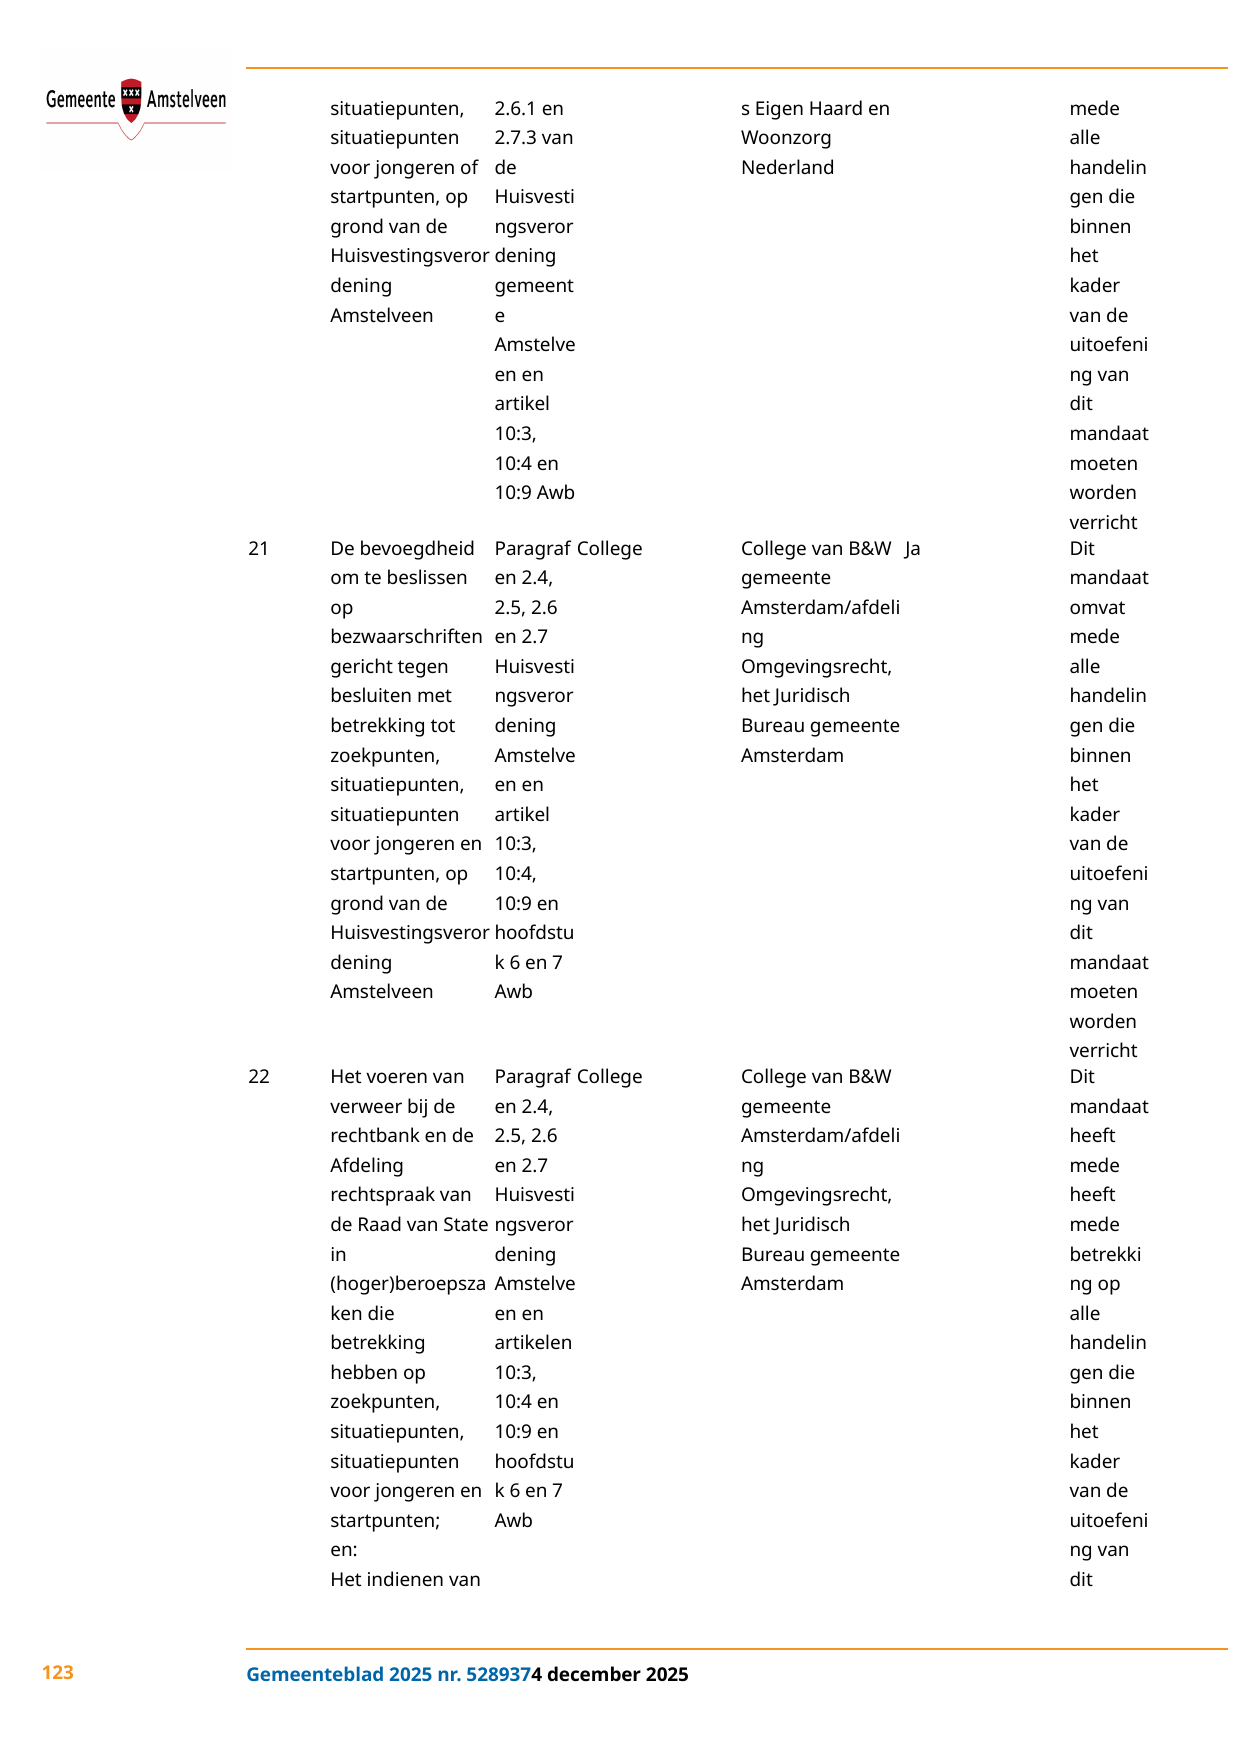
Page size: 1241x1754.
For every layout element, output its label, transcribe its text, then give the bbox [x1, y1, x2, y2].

table_cell [577, 95, 741, 535]
table_cell College [577, 1063, 741, 1592]
table_cell s Eigen Haard en Woonzorg Nederland [741, 95, 905, 535]
table_cell College van B&W gemeente Amsterdam/afdeling Omgevingsrecht, het Juridisch Bureau gemeente Amsterdam [741, 1063, 905, 1592]
table_cell Het voeren van verweer bij de rechtbank en de Afdeling rechtspraak van de Raad van State in (hoger)beroepszaken die betrekking hebben op zoekpunten, situatiepunten, situatiepunten voor jongeren en startpunten; en: Het indienen van [330, 1063, 494, 1592]
table_cell Paragrafen 2.4, 2.5, 2.6 en 2.7 Huisvestingsverordening Amstelveen en artikelen 10:3, 10:4 en 10:9 en hoofdstuk 6 en 7 Awb [494, 1063, 577, 1592]
table_cell College van B&W gemeente Amsterdam/afdeling Omgevingsrecht, het Juridisch Bureau gemeente Amsterdam [741, 535, 905, 1063]
table_cell Dit mandaat heeft mede heeft mede betrekking op alle handelingen die binnen het kader van de uitoefening van dit [1069, 1063, 1152, 1592]
table_cell [987, 95, 1069, 535]
table_cell [248, 95, 330, 535]
table_cell situatiepunten, situatiepunten voor jongeren of startpunten, op grond van de Huisvestingsverordening Amstelveen [330, 95, 494, 535]
table_cell 21 [248, 535, 330, 1063]
table_cell College [577, 535, 741, 1063]
table_cell [905, 1063, 987, 1592]
table_cell mede alle handelingen die binnen het kader van de uitoefening van dit mandaat moeten worden verricht [1069, 95, 1152, 535]
picture [41, 47, 231, 172]
table_cell 22 [248, 1063, 330, 1592]
table_cell 2.6.1 en 2.7.3 van de Huisvestingsverordening gemeente Amstelveen en artikel 10:3, 10:4 en 10:9 Awb [494, 95, 577, 535]
table_cell [987, 1063, 1069, 1592]
table_cell [987, 535, 1069, 1063]
table_cell De bevoegdheid om te beslissen op bezwaarschriften gericht tegen besluiten met betrekking tot zoekpunten, situatiepunten, situatiepunten voor jongeren en startpunten, op grond van de Huisvestingsverordening Amstelveen [330, 535, 494, 1063]
table_cell Dit mandaat omvat mede alle handelingen die binnen het kader van de uitoefening van dit mandaat moeten worden verricht [1069, 535, 1152, 1063]
table_cell Ja [905, 535, 987, 1063]
table_cell [905, 95, 987, 535]
table_cell Paragrafen 2.4, 2.5, 2.6 en 2.7 Huisvestingsverordening Amstelveen en artikel 10:3, 10:4, 10:9 en hoofdstuk 6 en 7 Awb [494, 535, 577, 1063]
